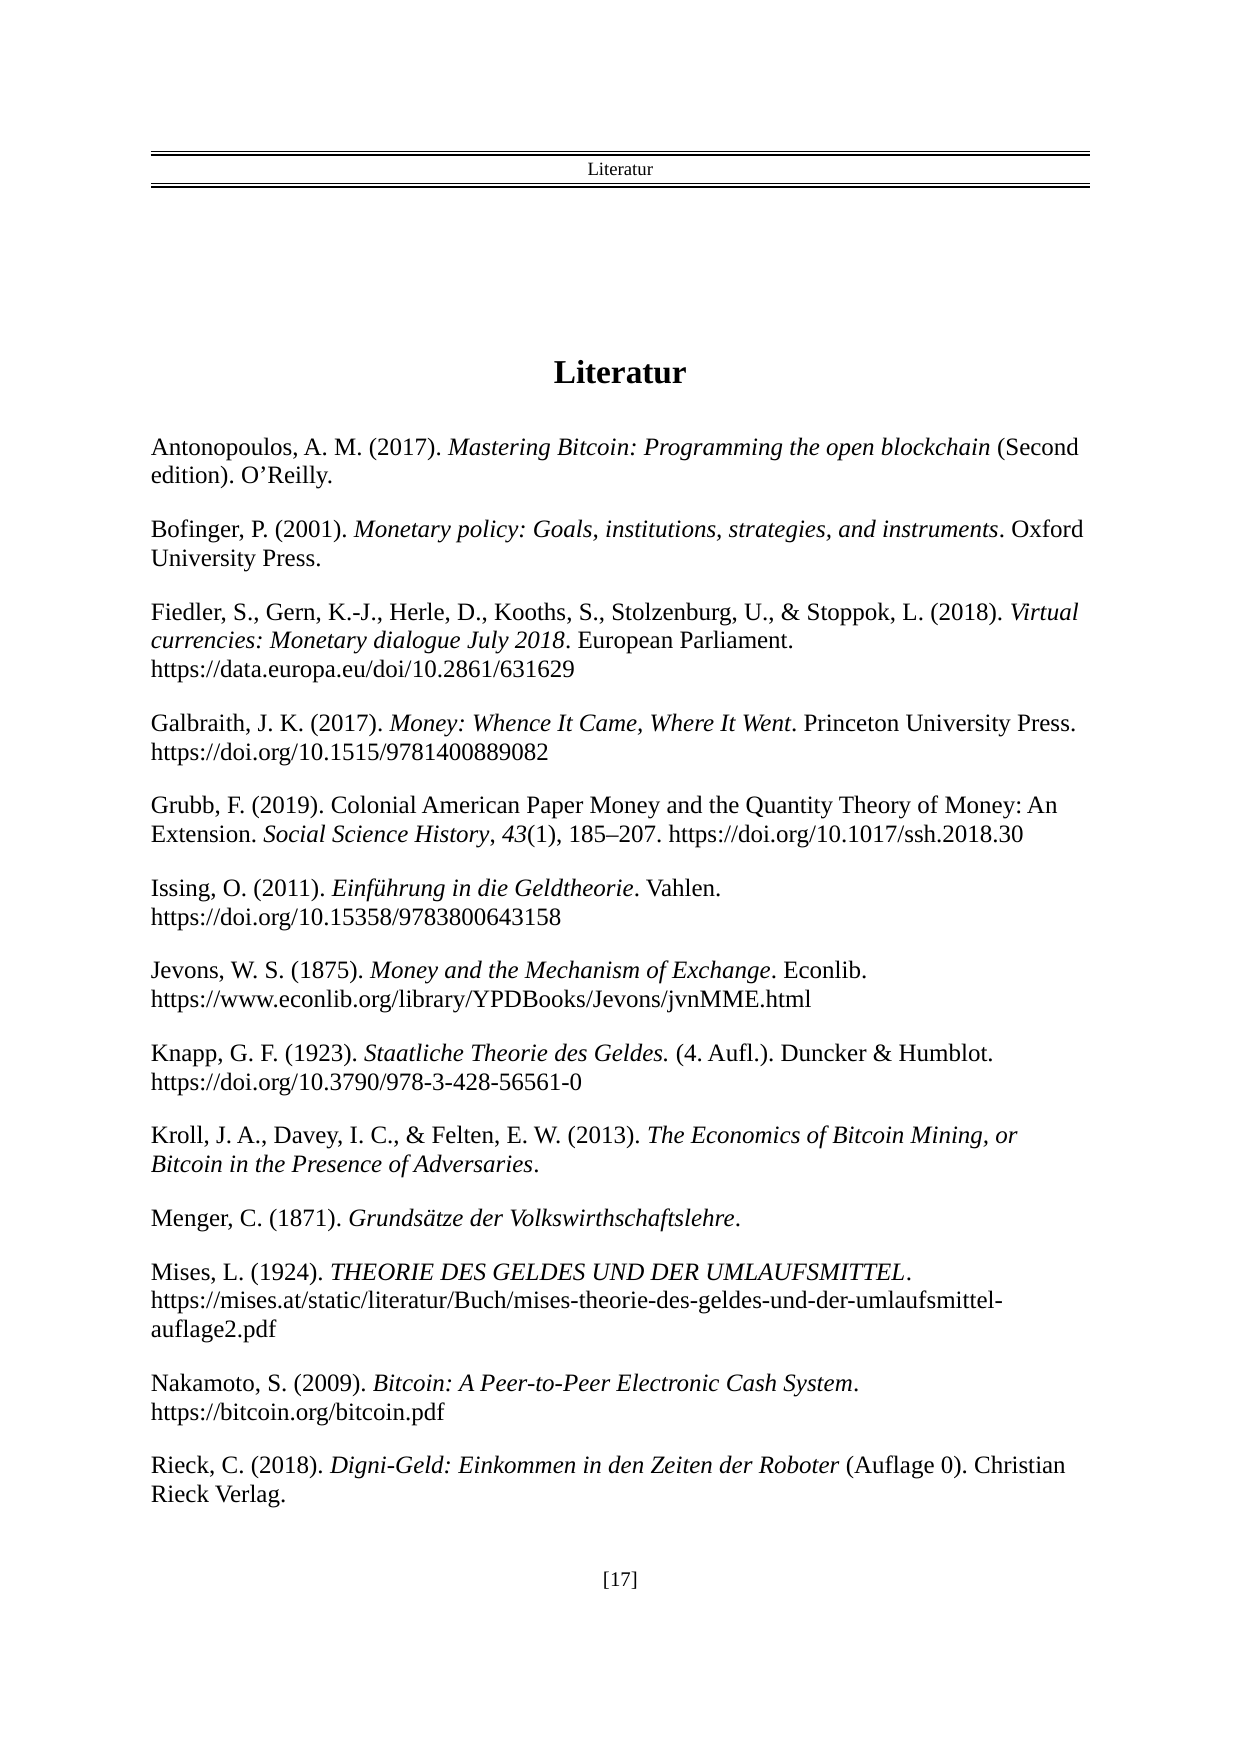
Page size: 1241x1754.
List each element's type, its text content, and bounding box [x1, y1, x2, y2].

subtitle Literatur [151, 242, 1090, 419]
text Jevons, W. S. (1875). Money and the Mechanism of Exchange. Econlib. https://www.econlib.org/library/YPDBooks/Jevons/jvnMME.html [151, 956, 1090, 1013]
text Menger, C. (1871). Grundsätze der Volkswirthschaftslehre. [151, 1203, 1090, 1232]
text Bofinger, P. (2001). Monetary policy: Goals, institutions, strategies, and instruments. Oxford University Press. [151, 514, 1090, 572]
text Issing, O. (2011). Einführung in die Geldtheorie. Vahlen. https://doi.org/10.15358/9783800643158 [151, 873, 1090, 931]
text Antonopoulos, A. M. (2017). Mastering Bitcoin: Programming the open blockchain (Second edition). O’Reilly. [151, 432, 1090, 489]
text Mises, L. (1924). THEORIE DES GELDES UND DER UMLAUFSMITTEL. https://mises.at/static/literatur/Buch/mises-theorie-des-geldes-und-der-umlaufsmittel-auflage2.pdf [151, 1257, 1090, 1343]
text Nakamoto, S. (2009). Bitcoin: A Peer-to-Peer Electronic Cash System. https://bitcoin.org/bitcoin.pdf [151, 1368, 1090, 1426]
text Grubb, F. (2019). Colonial American Paper Money and the Quantity Theory of Money: An Extension. Social Science History, 43(1), 185–207. https://doi.org/10.1017/ssh.2018.30 [151, 791, 1090, 848]
text Knapp, G. F. (1923). Staatliche Theorie des Geldes. (4. Aufl.). Duncker & Humblot. https://doi.org/10.3790/978-3-428-56561-0 [151, 1038, 1090, 1096]
text Fiedler, S., Gern, K.-J., Herle, D., Kooths, S., Stolzenburg, U., & Stoppok, L. (2018). Virtual currencies: Monetary dialogue July 2018. European Parliament. https://data.europa.eu/doi/10.2861/631629 [151, 597, 1090, 683]
text Galbraith, J. K. (2017). Money: Whence It Came, Where It Went. Princeton University Press. https://doi.org/10.1515/9781400889082 [151, 708, 1090, 766]
text Kroll, J. A., Davey, I. C., & Felten, E. W. (2013). The Economics of Bitcoin Mining, or Bitcoin in the Presence of Adversaries. [151, 1121, 1090, 1178]
text Rieck, C. (2018). Digni-Geld: Einkommen in den Zeiten der Roboter (Auflage 0). Christian Rieck Verlag. [151, 1451, 1090, 1508]
